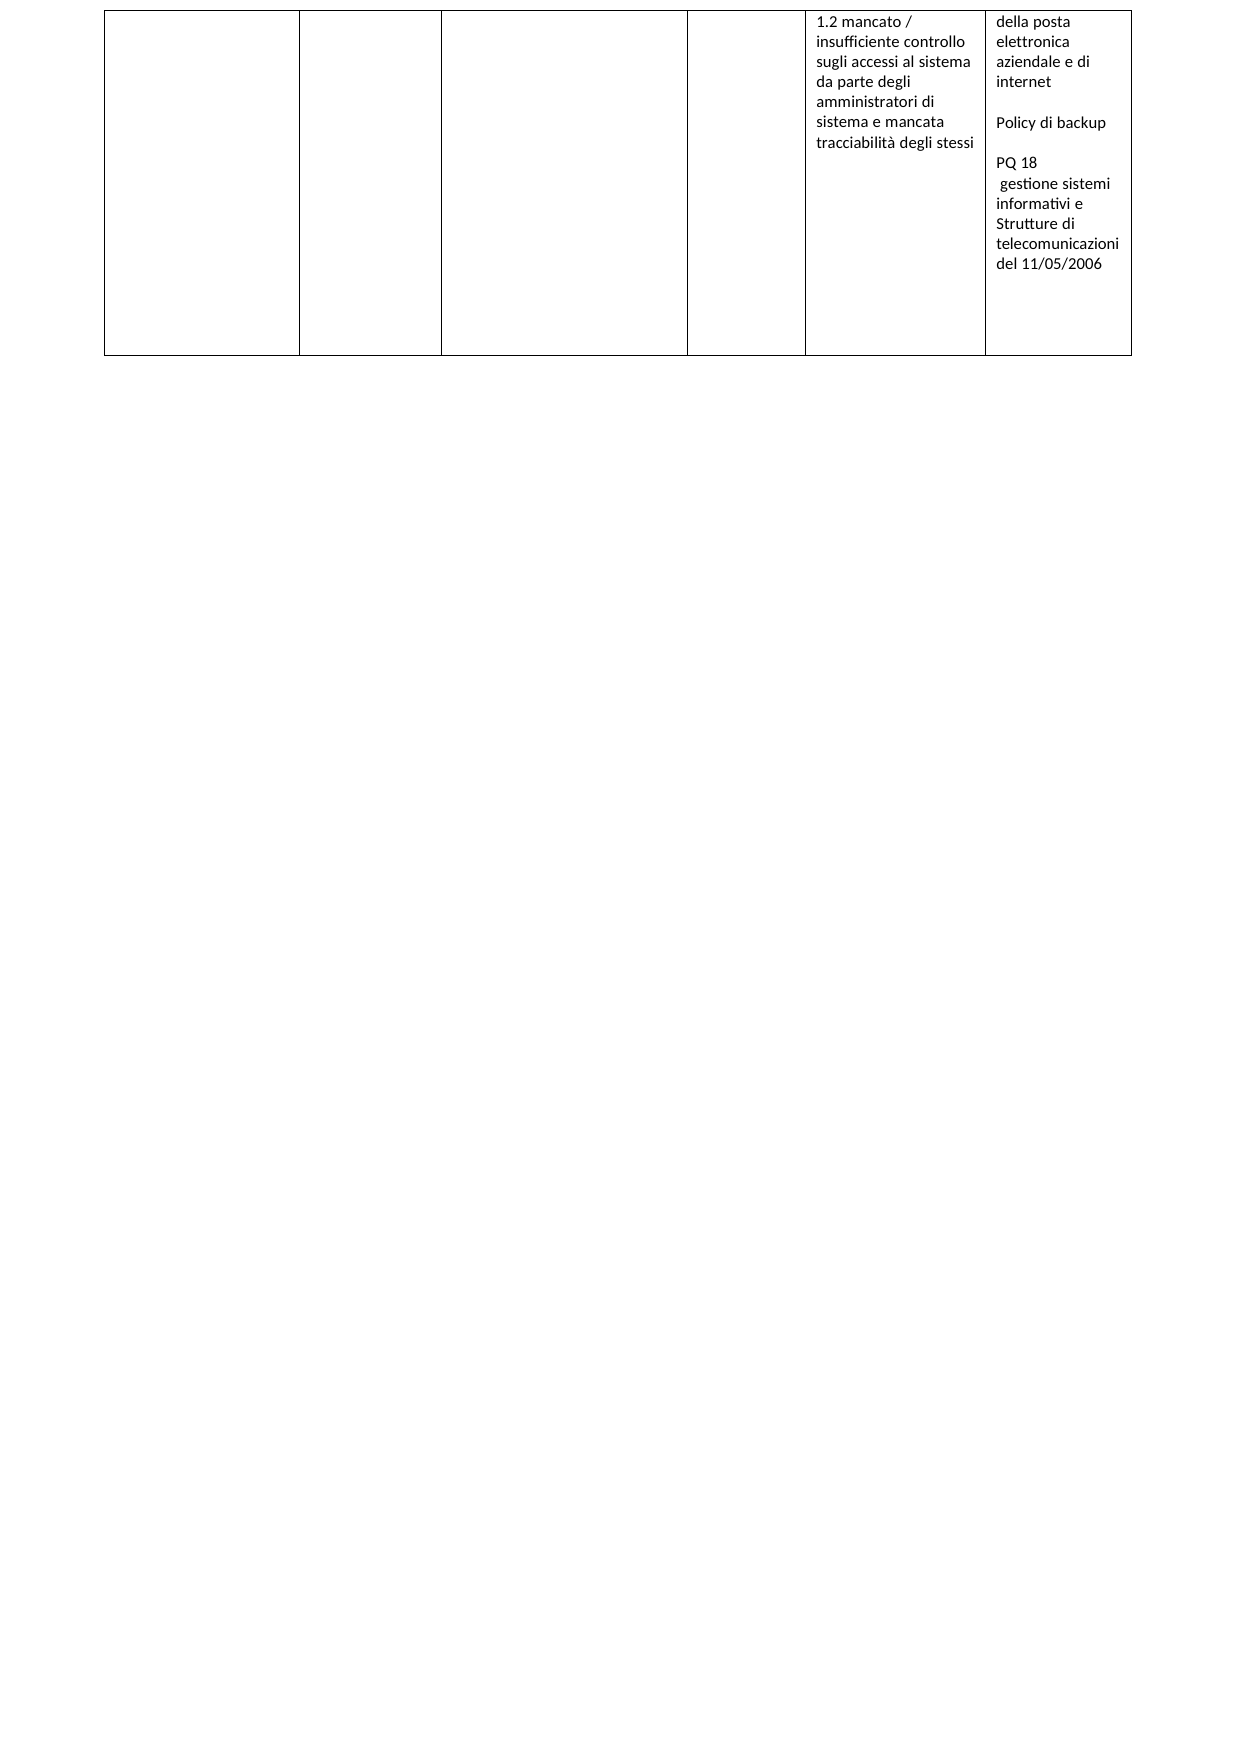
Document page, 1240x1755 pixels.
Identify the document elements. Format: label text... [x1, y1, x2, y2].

table_header [688, 11, 805, 355]
table_header [105, 11, 299, 355]
table_header [300, 11, 441, 355]
table_header 1.2 mancato / insufficiente controllo sugli accessi al sistema da parte degli amministratori di sistema e mancata tracciabilità degli stessi [806, 11, 985, 355]
table_header [442, 11, 687, 355]
table_header della posta elettronica aziendale e di internet Policy di backup PQ 18 gestione sistemi informativi e Strutture di telecomunicazioni del 11/05/2006 [986, 11, 1131, 355]
